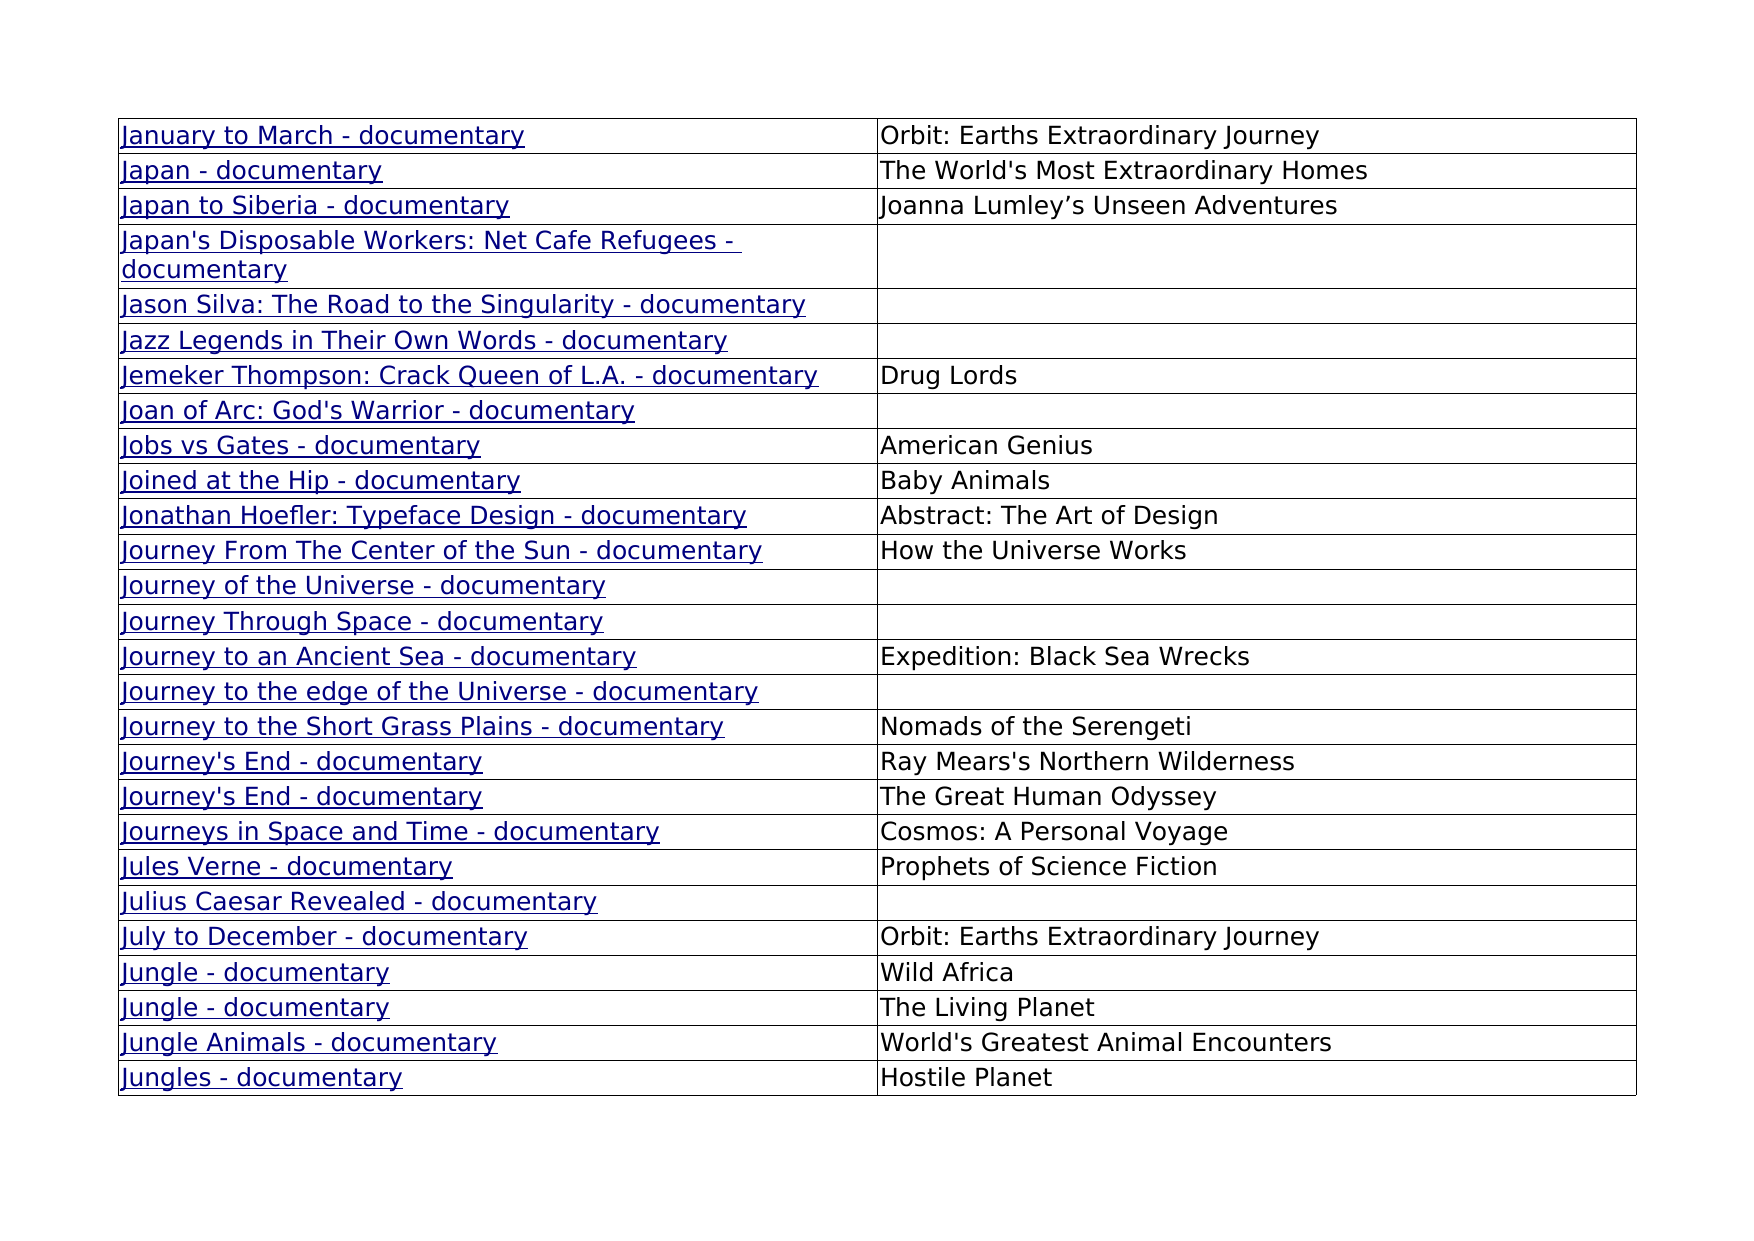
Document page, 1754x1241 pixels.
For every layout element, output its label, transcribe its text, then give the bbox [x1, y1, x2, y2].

table_cell Jonathan Hoefler: Typeface Design - documentary [119, 499, 877, 533]
table_cell Journey From The Center of the Sun - documentary [119, 535, 877, 568]
table_cell Jules Verne - documentary [119, 850, 877, 884]
table_cell Jazz Legends in Their Own Words - documentary [119, 324, 877, 358]
table_cell Cosmos: A Personal Voyage [878, 815, 1636, 849]
table_cell Jungle Animals - documentary [119, 1026, 877, 1060]
table_cell American Genius [878, 429, 1636, 463]
table_cell Japan - documentary [119, 154, 877, 188]
table_cell Japan to Siberia - documentary [119, 189, 877, 223]
table_cell Japan's Disposable Workers: Net Cafe Refugees - documentary [119, 225, 877, 288]
table_cell Orbit: Earths Extraordinary Journey [878, 119, 1636, 153]
table_cell Jemeker Thompson: Crack Queen of L.A. - documentary [119, 359, 877, 393]
table_cell [878, 570, 1636, 604]
table_cell Joined at the Hip - documentary [119, 464, 877, 498]
table_cell World's Greatest Animal Encounters [878, 1026, 1636, 1060]
table_cell Jobs vs Gates - documentary [119, 429, 877, 463]
table_cell Jungle - documentary [119, 991, 877, 1025]
table_cell Journey to an Ancient Sea - documentary [119, 640, 877, 674]
table_cell Journey's End - documentary [119, 780, 877, 814]
table_cell Journey to the edge of the Universe - documentary [119, 675, 877, 709]
table_cell Journey to the Short Grass Plains - documentary [119, 710, 877, 744]
table_cell Wild Africa [878, 956, 1636, 990]
table_cell The Living Planet [878, 991, 1636, 1025]
table_cell [878, 605, 1636, 639]
table_cell The World's Most Extraordinary Homes [878, 154, 1636, 188]
table_cell Journey Through Space - documentary [119, 605, 877, 639]
table_cell Journeys in Space and Time - documentary [119, 815, 877, 849]
table_cell [878, 289, 1636, 323]
table_cell Journey's End - documentary [119, 745, 877, 779]
table_cell Julius Caesar Revealed - documentary [119, 886, 877, 919]
table_cell Orbit: Earths Extraordinary Journey [878, 921, 1636, 955]
table_cell [878, 394, 1636, 428]
table_cell Drug Lords [878, 359, 1636, 393]
table_cell How the Universe Works [878, 535, 1636, 568]
table_cell [878, 324, 1636, 358]
table_cell Nomads of the Serengeti [878, 710, 1636, 744]
table_cell January to March - documentary [119, 119, 877, 153]
table_cell Jason Silva: The Road to the Singularity - documentary [119, 289, 877, 323]
table_cell Jungle - documentary [119, 956, 877, 990]
table_cell July to December - documentary [119, 921, 877, 955]
table_cell Joan of Arc: God's Warrior - documentary [119, 394, 877, 428]
table_cell Baby Animals [878, 464, 1636, 498]
table_cell Hostile Planet [878, 1061, 1636, 1095]
table_cell [878, 886, 1636, 919]
table_cell Expedition: Black Sea Wrecks [878, 640, 1636, 674]
table_cell Abstract: The Art of Design [878, 499, 1636, 533]
table_cell Prophets of Science Fiction [878, 850, 1636, 884]
table_cell Jungles - documentary [119, 1061, 877, 1095]
table_cell Journey of the Universe - documentary [119, 570, 877, 604]
table_cell The Great Human Odyssey [878, 780, 1636, 814]
table_cell Ray Mears's Northern Wilderness [878, 745, 1636, 779]
table_cell [878, 225, 1636, 288]
table_cell [878, 675, 1636, 709]
table_cell Joanna Lumley’s Unseen Adventures [878, 189, 1636, 223]
